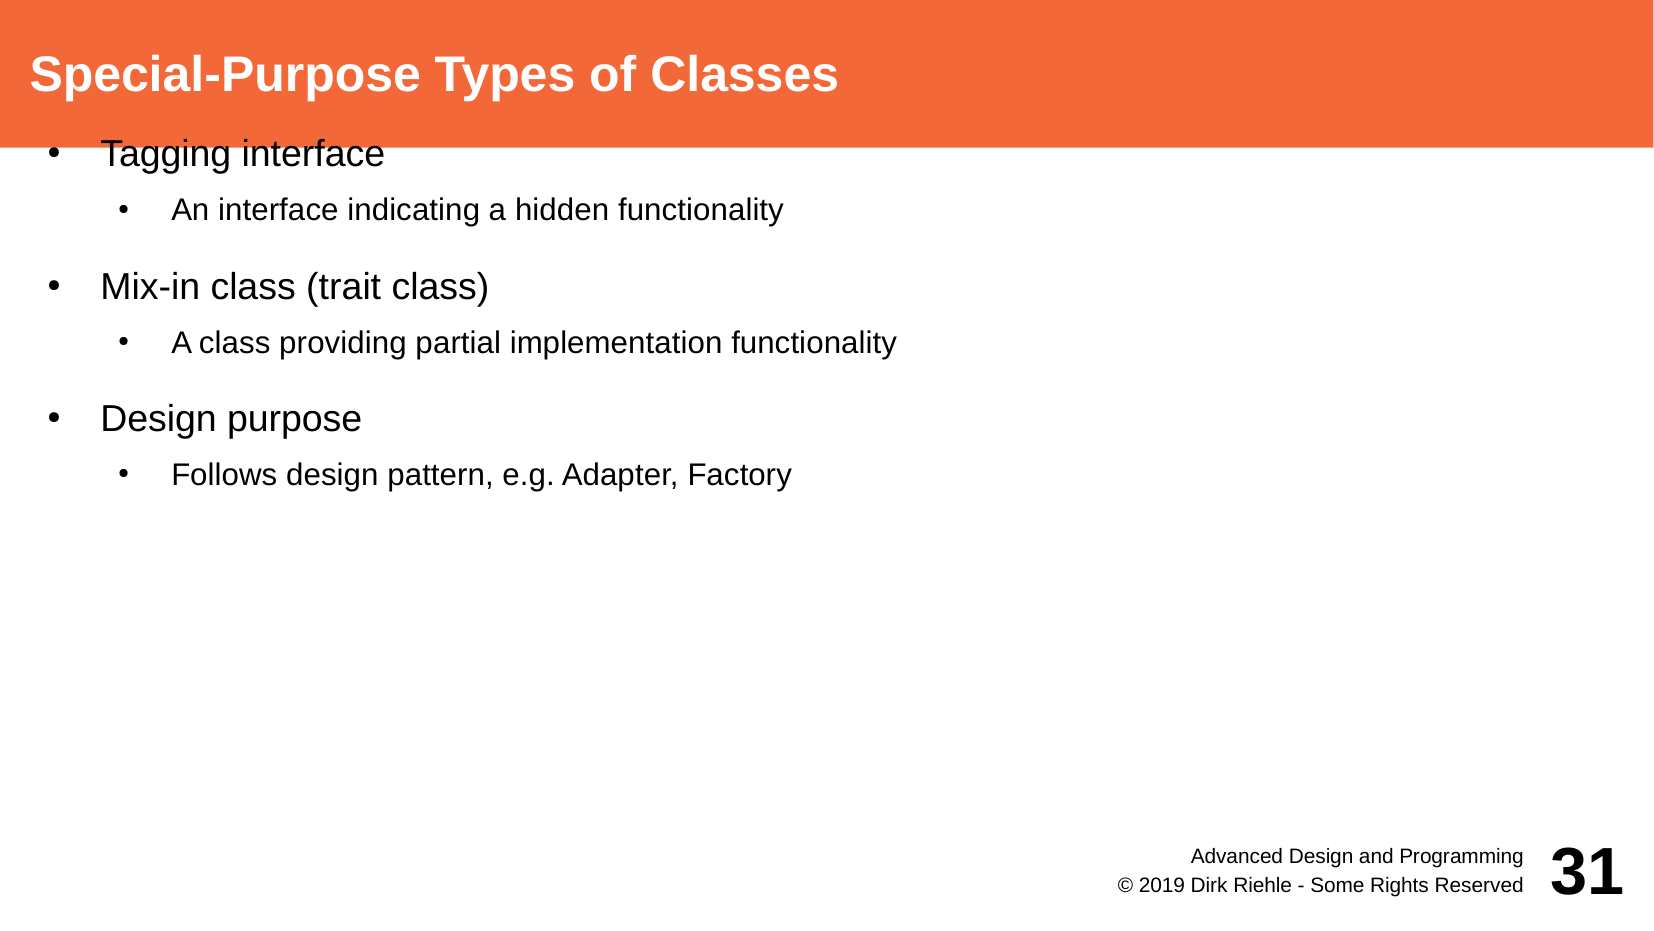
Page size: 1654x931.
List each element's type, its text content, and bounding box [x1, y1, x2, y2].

list Tagging interface An interface indicating a hidden functionality Mix-in class (trait class) A class providing partial implementation functionality Design purpose Follows design pattern, e.g. Adapter, Factory [29, 132, 1625, 813]
title Special-Purpose Types of Classes [0, 0, 1654, 148]
